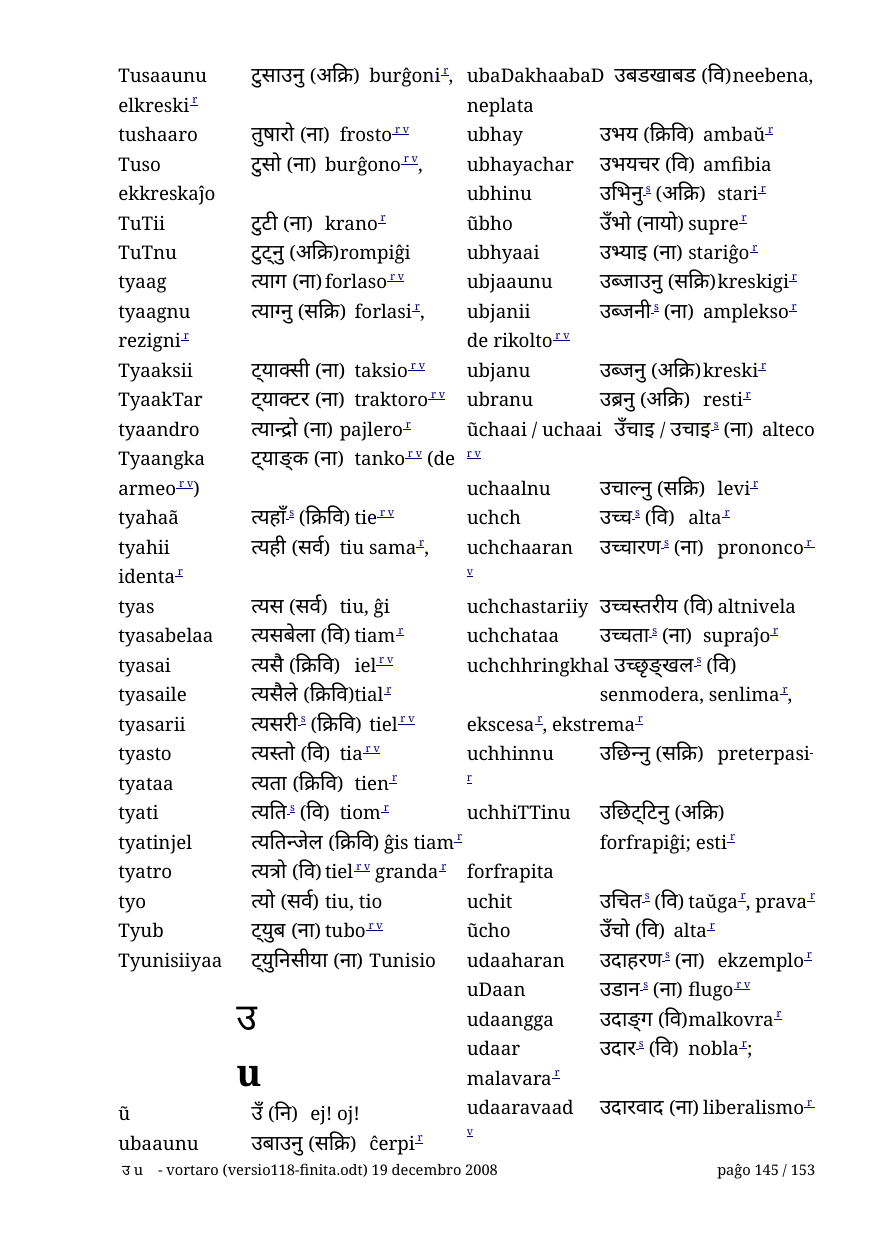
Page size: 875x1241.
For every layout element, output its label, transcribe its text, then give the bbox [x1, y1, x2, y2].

text tyati त्यति s (वि) tiom r [118, 796, 467, 826]
text ũchaai / uchaai उँचाइ / उचाइ s (ना) alteco r v [467, 413, 815, 472]
text ubaDakhaabaD उबडखाबड (वि) neebena, neplata [467, 59, 815, 118]
text tyataa त्यता (क्रिवि) tien r [118, 767, 467, 796]
text tyasabelaa त्यसबेला (वि) tiam r [118, 619, 467, 649]
text uDaan उडान s (ना) flugo r v [467, 973, 815, 1002]
text ũcho उँचो (वि) alta r [467, 914, 815, 943]
text uchch उच्च s (वि) alta r [467, 501, 815, 531]
text udaar उदार s (वि) nobla r; malavara r [467, 1032, 815, 1091]
text ubjaaunu उब्जाउनु (सक्रि) kreskigi r [467, 265, 815, 295]
text uchit उचित s (वि) taŭga r, prava r [467, 884, 815, 914]
text tyasai त्यसै (क्रिवि) iel r v [118, 649, 467, 678]
text tyatro त्यत्रो (वि) tiel r v granda r [118, 855, 467, 884]
text tyatinjel त्यतिन्जेल (क्रिवि) ĝis tiam r [118, 826, 467, 855]
text uchchastariiy उच्चस्तरीय (वि) altnivela [467, 590, 815, 619]
text tyaag त्याग (ना) forlaso r v [118, 265, 467, 295]
text tyaandro त्यान्द्रो (ना) pajlero r [118, 413, 467, 442]
text Tuso टुसो (ना) burĝono r v, ekkreskaĵo [118, 147, 467, 206]
text TyaakTar ट्याक्टर (ना) traktoro r v [118, 383, 467, 413]
text tyaagnu त्याग्नु (सक्रि) forlasi r, rezigni r [118, 295, 467, 354]
text tushaaro तुषारो (ना) frosto r v [118, 118, 467, 147]
text tyas त्यस (सर्व) tiu, ĝi [118, 590, 467, 619]
text tyasto त्यस्तो (वि) tia r v [118, 737, 467, 767]
text Tyaaksii ट्याक्सी (ना) taksio r v [118, 354, 467, 383]
text ubranu उब्रनु (अक्रि) resti r [467, 383, 815, 413]
text tyasarii त्यसरी s (क्रिवि) tiel r v [118, 708, 467, 737]
text tyahaã त्यहाँ s (क्रिवि) tie r v [118, 501, 467, 531]
text ũ उँ (नि) ej! oj! [118, 1097, 467, 1126]
text ubaaunu उबाउनु (सक्रि) ĉerpi r [118, 1126, 467, 1156]
text udaaharan उदाहरण s (ना) ekzemplo r [467, 943, 815, 973]
text uchchhringkhal उच्छृङ्खल s (वि) senmodera, senlima r, ekscesa r, ekstrema r [467, 649, 815, 737]
subtitle उ u [118, 991, 467, 1097]
text Tyunisiiyaa ट्युनिसीया (ना) Tunisio [118, 943, 467, 973]
text ubjanii उब्जनी s (ना) amplekso r de rikolto r v [467, 295, 815, 354]
text uchhiTTinu उछिट्टिनु (अक्रि) forfrapiĝi; esti r forfrapita [467, 796, 815, 884]
text udaangga उदाङ्ग (वि) malkovra r [467, 1002, 815, 1032]
text uchhinnu उछिन्नु (सक्रि) preterpasi r [467, 737, 815, 796]
text uchaalnu उचाल्नु (सक्रि) levi r [467, 472, 815, 501]
text ubhyaai उभ्याइ (ना) stariĝo r [467, 236, 815, 265]
text ubjanu उब्जनु (अक्रि) kreski r [467, 354, 815, 383]
text tyasaile त्यसैले (क्रिवि) tial r [118, 678, 467, 708]
text Tyub ट्युब (ना) tubo r v [118, 914, 467, 943]
text uchchataa उच्चता s (ना) supraĵo r [467, 619, 815, 649]
text TuTii टुटी (ना) krano r [118, 206, 467, 236]
text tyo त्यो (सर्व) tiu, tio [118, 884, 467, 914]
text ubhayachar उभयचर (वि) amfibia [467, 147, 815, 177]
text uchchaaran उच्चारण s (ना) prononco r v [467, 531, 815, 590]
text TuTnu टुट्नु (अक्रि) rompiĝi [118, 236, 467, 265]
text ubhinu उभिनु s (अक्रि) stari r [467, 177, 815, 206]
text udaaravaad उदारवाद (ना) liberalismo r v [467, 1091, 815, 1150]
text Tyaangka ट्याङ्क (ना) tanko r v (de armeo r v) [118, 442, 467, 501]
text Tusaaunu टुसाउनु (अक्रि) burĝoni r, elkreski r [118, 59, 467, 118]
text ubhay उभय (क्रिवि) ambaŭ r [467, 118, 815, 147]
text ũbho उँभो (नायो) supre r [467, 206, 815, 236]
text tyahii त्यही (सर्व) tiu sama r, identa r [118, 531, 467, 590]
